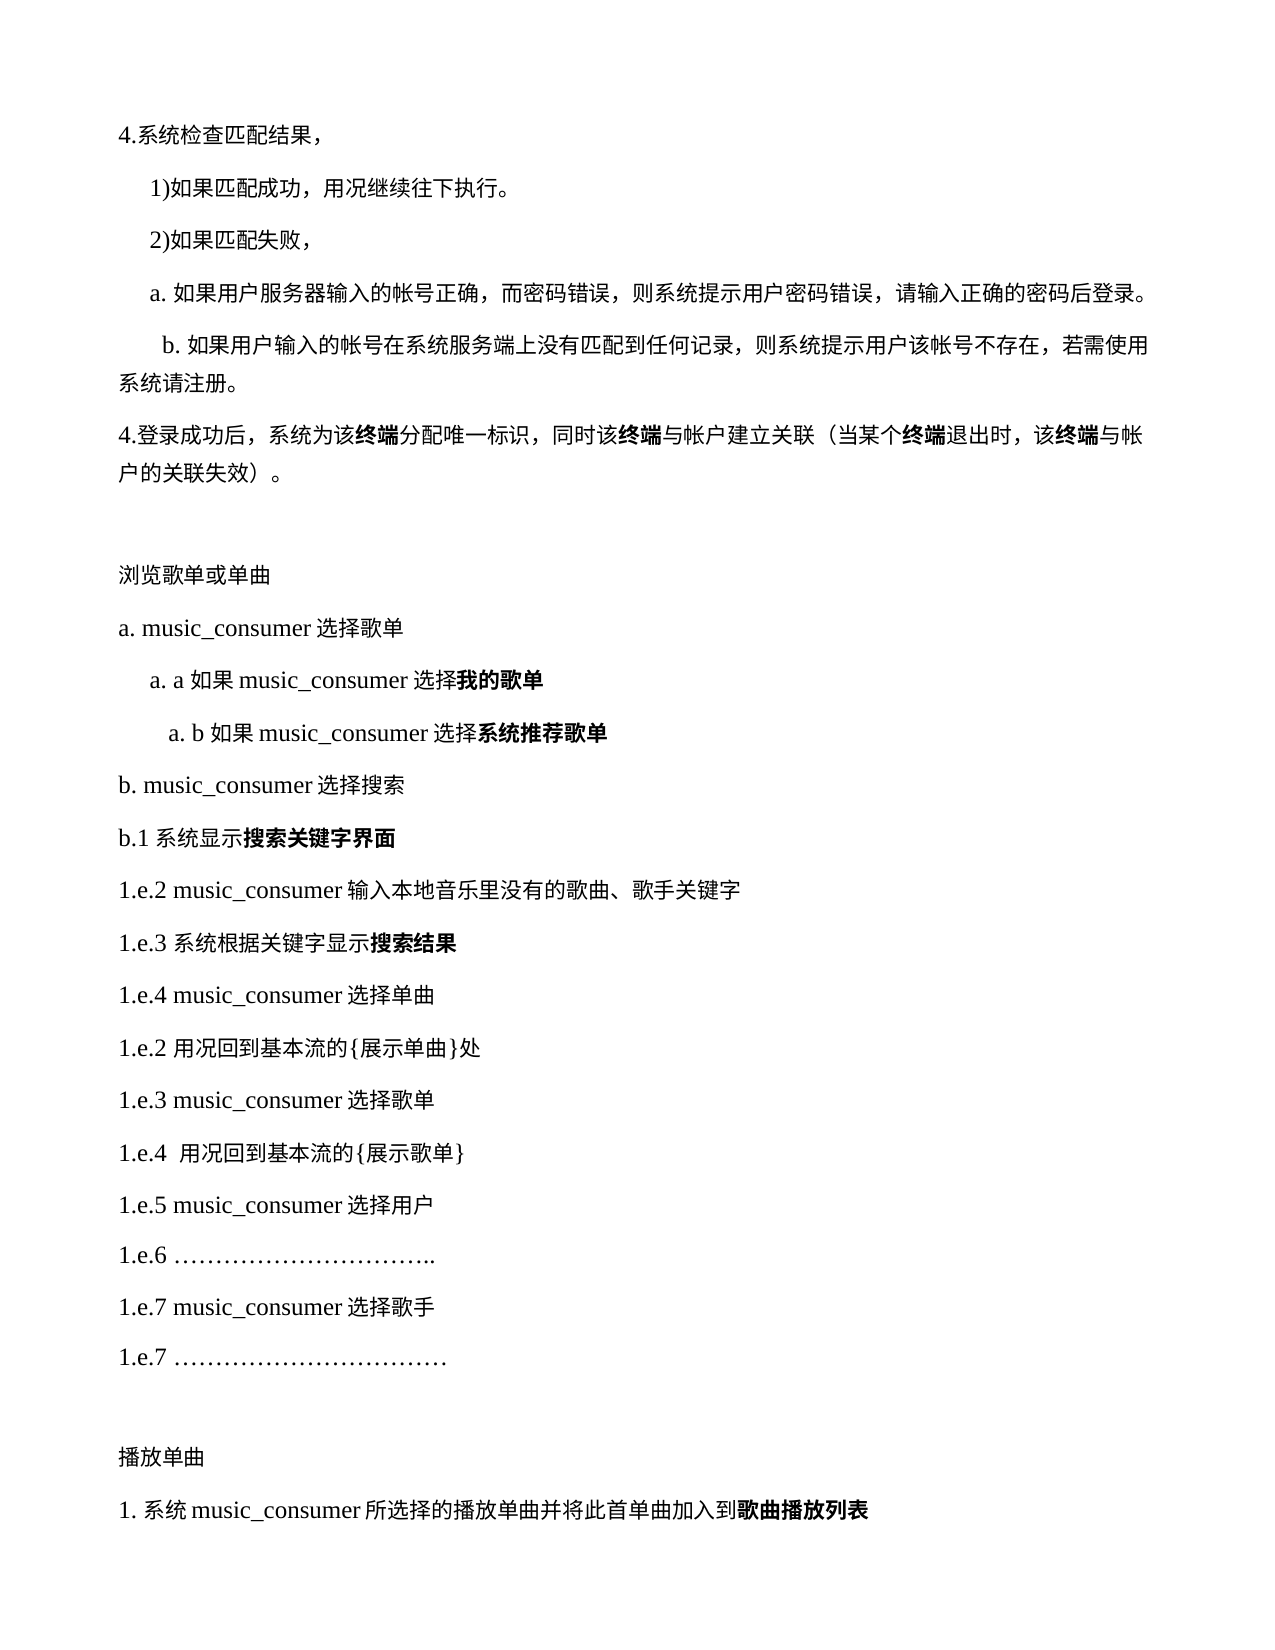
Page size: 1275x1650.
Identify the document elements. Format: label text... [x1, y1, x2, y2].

text b.1 系统显示搜索关键字界面 [118, 821, 1157, 852]
text 4.登录成功后，系统为该终端分配唯一标识，同时该终端与帐户建立关联（当某个终端退出时，该终端与帐户的关联失效）。 [118, 418, 1157, 488]
text 1.e.7 …………………………… [118, 1342, 1157, 1371]
text 播放单曲 [118, 1440, 1157, 1472]
text 浏览歌单或单曲 [118, 558, 1157, 590]
text 1.e.3 系统根据关键字显示搜索结果 [118, 926, 1157, 957]
text 1.e.2 用况回到基本流的{展示单曲}处 [118, 1031, 1157, 1062]
text a. 如果用户服务器输入的帐号正确，而密码错误，则系统提示用户密码错误，请输入正确的密码后登录。 [118, 276, 1157, 307]
text 2)如果匹配失败， [118, 223, 1157, 255]
text 1.e.4 用况回到基本流的{展示歌单} [118, 1136, 1157, 1167]
text a. b 如果music_consumer选择系统推荐歌单 [118, 716, 1157, 747]
text 1. 系统music_consumer所选择的播放单曲并将此首单曲加入到歌曲播放列表 [118, 1493, 1157, 1524]
text 1.e.7 music_consumer选择歌手 [118, 1289, 1157, 1321]
text a. music_consumer选择歌单 [118, 611, 1157, 642]
text 1.e.3 music_consumer选择歌单 [118, 1083, 1157, 1115]
text 1.e.5 music_consumer选择用户 [118, 1188, 1157, 1220]
text 1.e.4 music_consumer选择单曲 [118, 978, 1157, 1010]
text b. 如果用户输入的帐号在系统服务端上没有匹配到任何记录，则系统提示用户该帐号不存在，若需使用系统请注册。 [118, 328, 1157, 398]
text b. music_consumer选择搜索 [118, 768, 1157, 800]
text 1.e.6 ………………………….. [118, 1241, 1157, 1269]
text a. a 如果music_consumer选择我的歌单 [118, 663, 1157, 695]
text 1.e.2 music_consumer输入本地音乐里没有的歌曲、歌手关键字 [118, 873, 1157, 905]
text 1)如果匹配成功，用况继续往下执行。 [118, 171, 1157, 202]
text 4.系统检查匹配结果， [118, 118, 1157, 150]
